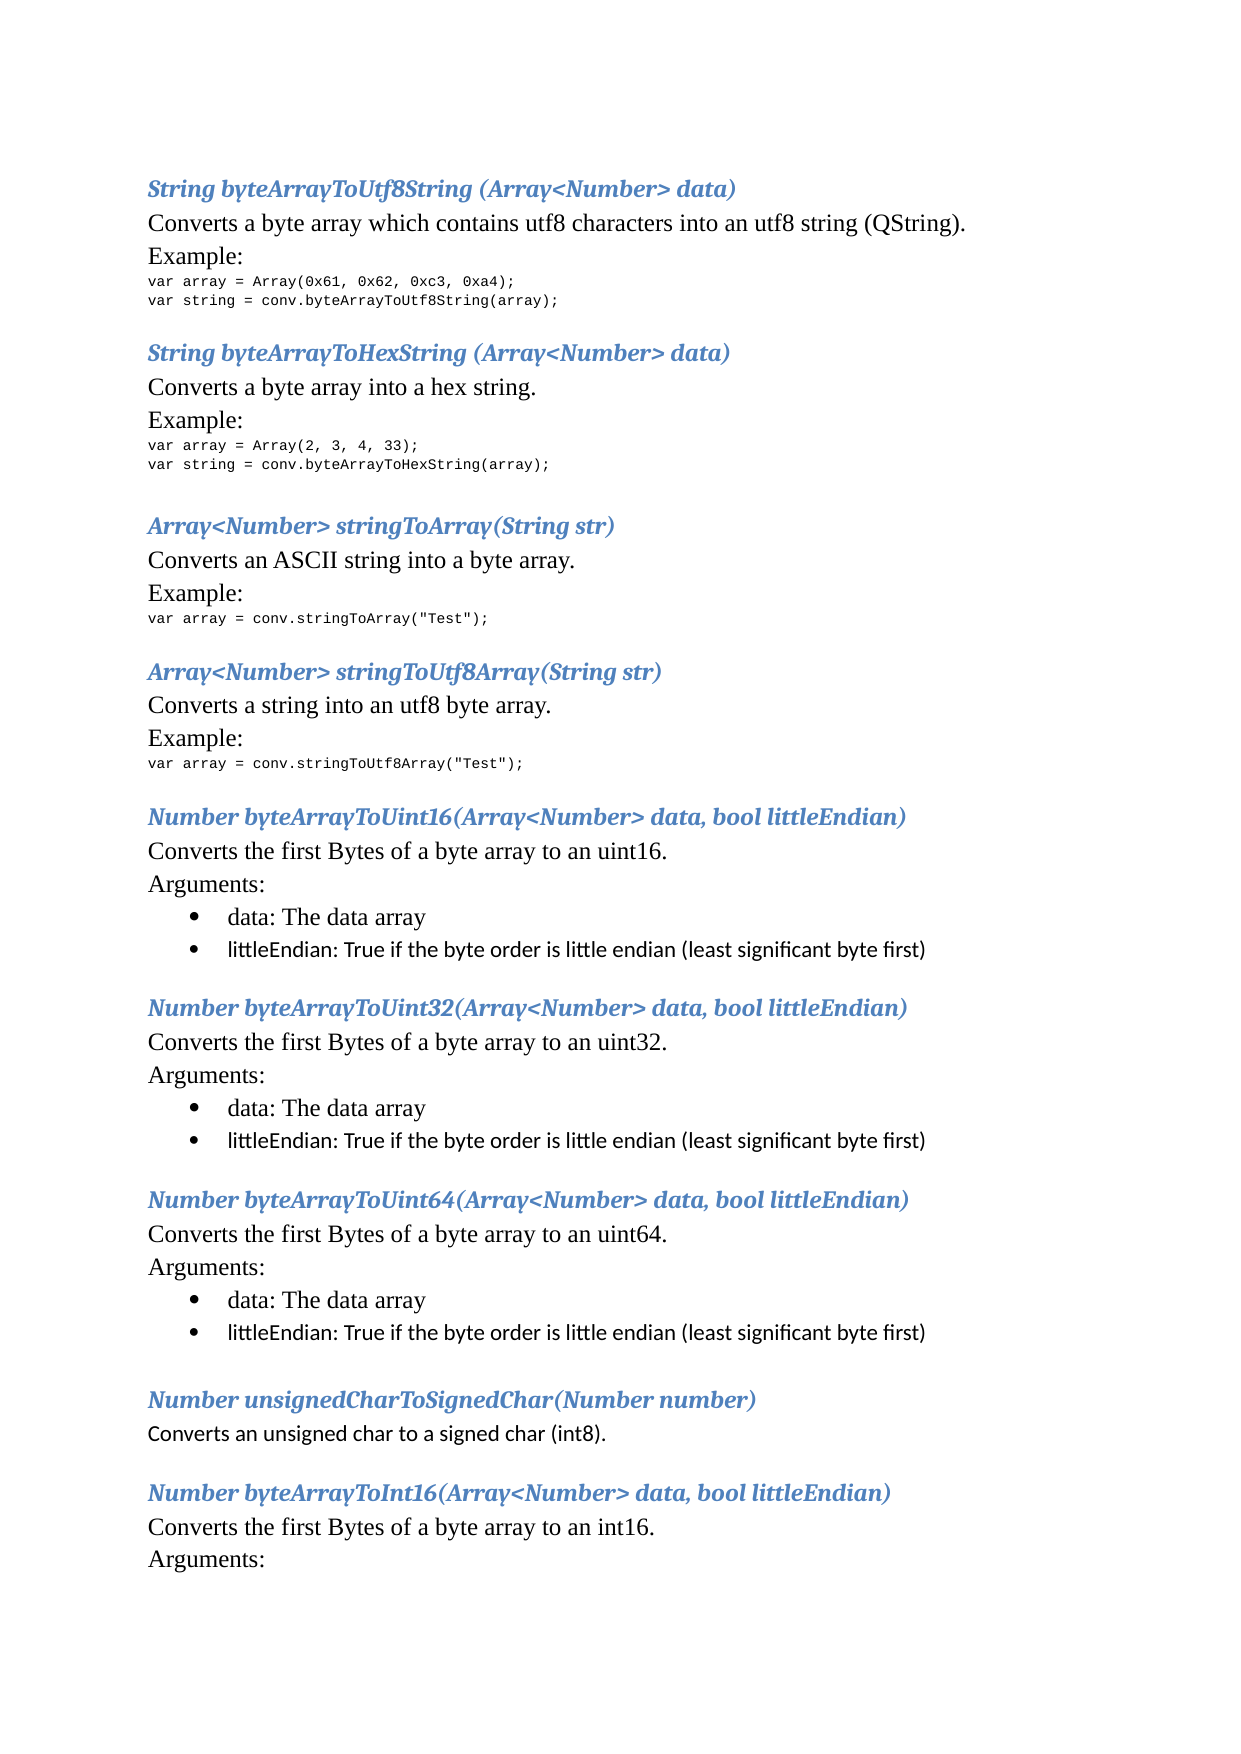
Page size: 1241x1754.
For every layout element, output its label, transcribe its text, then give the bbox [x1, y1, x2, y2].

text Converts the first Bytes of a byte array to an uint64. [148, 1219, 1093, 1248]
subtitle String byteArrayToHexString (Array<Number> data) [148, 339, 1093, 368]
list littleEndian: True if the byte order is little endian (least significant byte first) [190, 1126, 1093, 1154]
text Example: [148, 241, 1093, 270]
text var array = conv.stringToUtf8Array("Test"); [148, 756, 1093, 773]
text Converts the first Bytes of a byte array to an uint32. [148, 1027, 1093, 1056]
text Converts a string into an utf8 byte array. [148, 690, 1093, 719]
text Example: [148, 723, 1093, 752]
text var string = conv.byteArrayToUtf8String(array); [148, 293, 1093, 309]
text Converts an ASCII string into a byte array. [148, 545, 1093, 574]
subtitle Array<Number> stringToArray(String str) [148, 512, 1093, 541]
text Arguments: [148, 1544, 1093, 1573]
text var string = conv.byteArrayToHexString(array); [148, 457, 1093, 474]
list littleEndian: True if the byte order is little endian (least significant byte first) [190, 935, 1093, 963]
text Converts an unsigned char to a signed char (int8). [148, 1419, 1093, 1447]
text Converts a byte array into a hex string. [148, 372, 1093, 401]
text Converts the first Bytes of a byte array to an int16. [148, 1512, 1093, 1540]
list data: The data array [190, 902, 1093, 931]
list data: The data array [190, 1285, 1093, 1314]
subtitle String byteArrayToUtf8String (Array<Number> data) [148, 175, 1093, 204]
subtitle Number byteArrayToInt16(Array<Number> data, bool littleEndian) [148, 1478, 1093, 1507]
text Converts the first Bytes of a byte array to an uint16. [148, 836, 1093, 864]
subtitle Number byteArrayToUint32(Array<Number> data, bool littleEndian) [148, 994, 1093, 1023]
text Arguments: [148, 1252, 1093, 1281]
text Example: [148, 405, 1093, 434]
subtitle Array<Number> stringToUtf8Array(String str) [148, 657, 1093, 686]
text Converts a byte array which contains utf8 characters into an utf8 string (QString). [148, 208, 1093, 237]
text Arguments: [148, 1060, 1093, 1089]
subtitle Number unsignedCharToSignedChar(Number number) [148, 1386, 1093, 1415]
text var array = Array(2, 3, 4, 33); [148, 438, 1093, 455]
subtitle Number byteArrayToUint16(Array<Number> data, bool littleEndian) [148, 803, 1093, 831]
text var array = Array(0x61, 0x62, 0xc3, 0xa4); [148, 274, 1093, 291]
subtitle Number byteArrayToUint64(Array<Number> data, bool littleEndian) [148, 1186, 1093, 1214]
text Example: [148, 578, 1093, 607]
list littleEndian: True if the byte order is little endian (least significant byte first) [190, 1318, 1093, 1346]
list data: The data array [190, 1093, 1093, 1122]
text var array = conv.stringToArray("Test"); [148, 611, 1093, 628]
text Arguments: [148, 869, 1093, 897]
